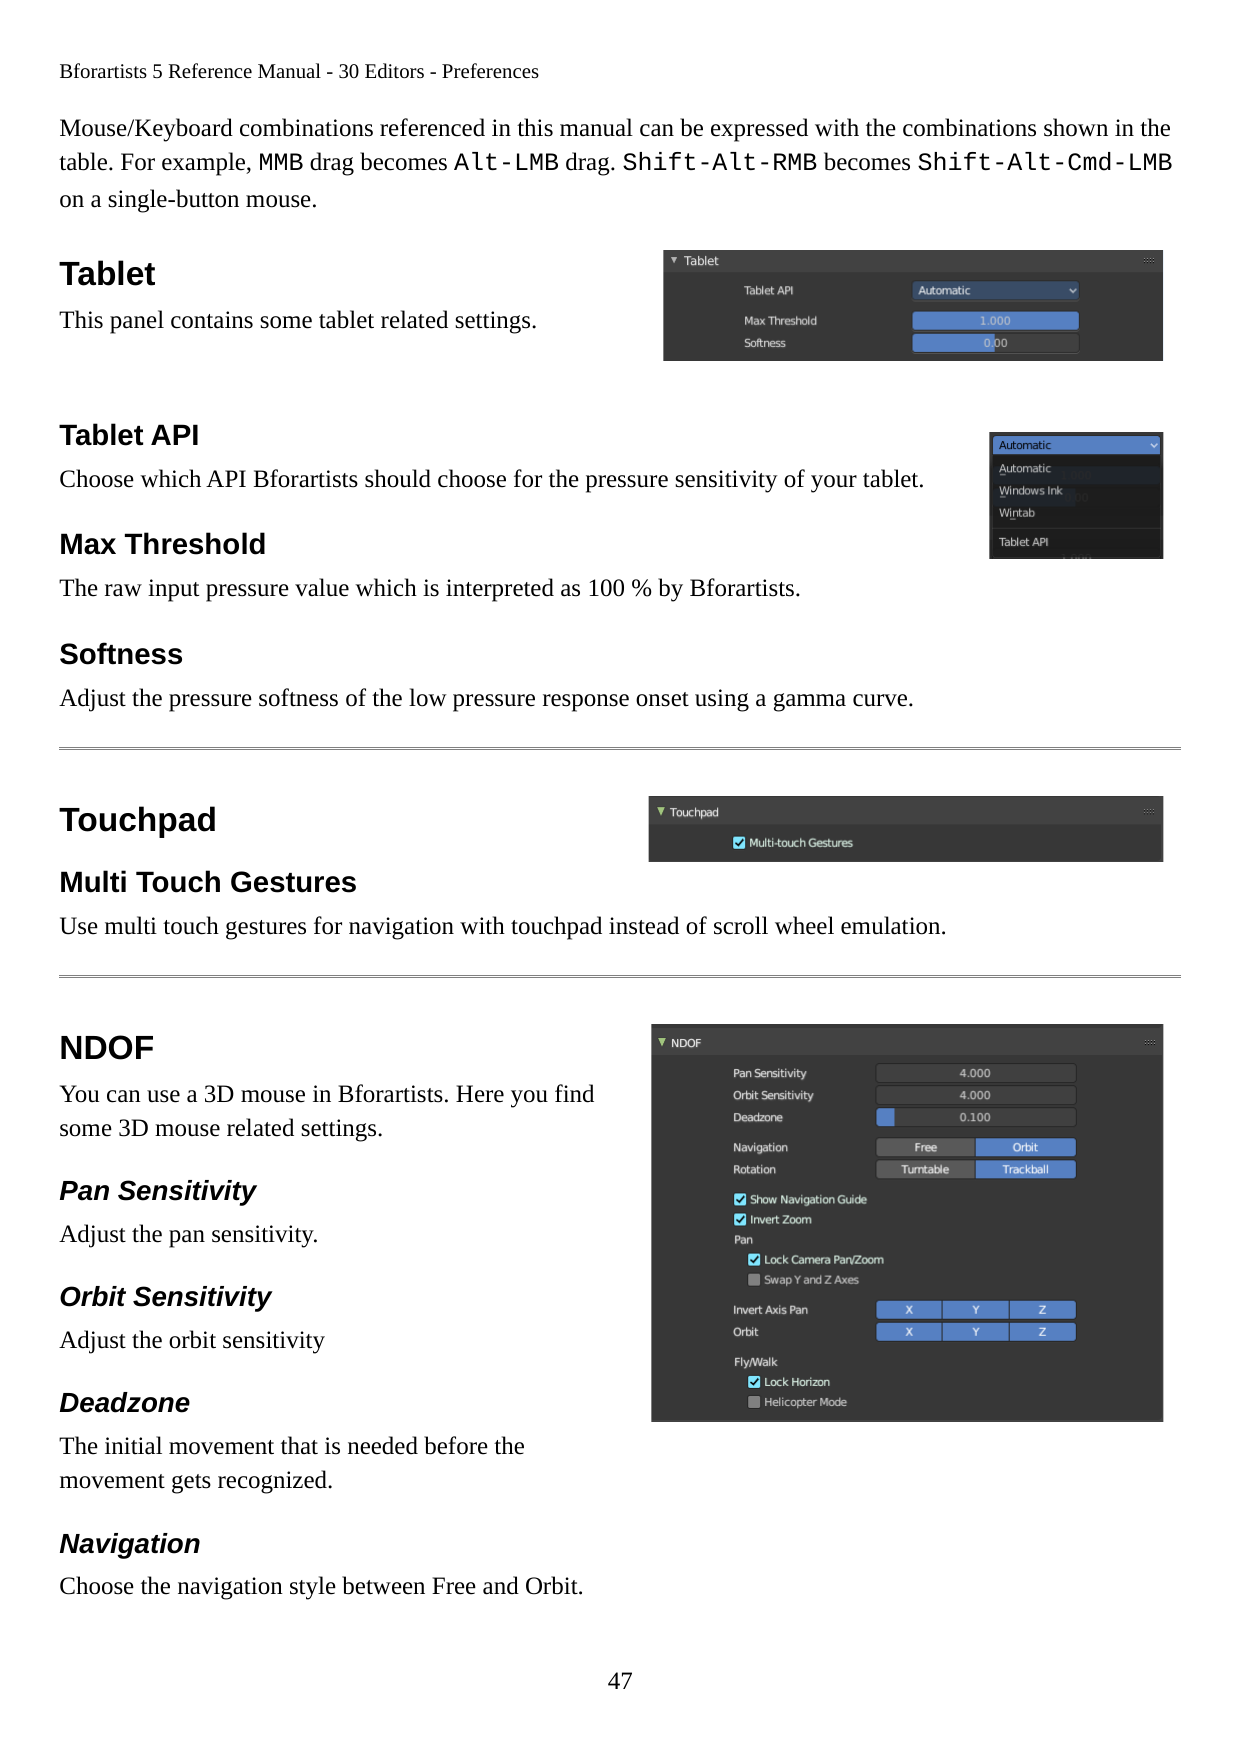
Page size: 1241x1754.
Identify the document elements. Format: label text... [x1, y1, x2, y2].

text Choose the navigation style between Free and Orbit. [59, 1571, 1181, 1600]
subtitle Deadzone [59, 1387, 651, 1418]
subtitle Orbit Sensitivity [59, 1281, 651, 1312]
text Adjust the pressure softness of the low pressure response onset using a gamma curve. [59, 683, 1181, 712]
subtitle [1164, 253, 1181, 292]
subtitle Tablet API [59, 417, 1181, 451]
picture [651, 1024, 1164, 1422]
text The initial movement that is needed before the movement gets recognized. [59, 1431, 1181, 1494]
subtitle [1164, 1027, 1181, 1066]
subtitle [1164, 1281, 1181, 1312]
subtitle Touchpad [59, 799, 648, 838]
subtitle Pan Sensitivity [59, 1175, 651, 1207]
text Mouse/Keyboard combinations referenced in this manual can be expressed with the combinations shown in the table. For example, MMB drag becomes Alt-LMB drag. Shift-Alt-RMB becomes Shift-Alt-Cmd-LMB on a single-button mouse. [59, 113, 1181, 212]
subtitle [1164, 1387, 1181, 1418]
text Adjust the pan sensitivity. [59, 1219, 651, 1248]
text This panel contains some tablet related settings. [59, 305, 663, 333]
picture [663, 250, 1164, 361]
subtitle [1164, 799, 1181, 838]
text Use multi touch gestures for navigation with touchpad instead of scroll wheel emulation. [59, 911, 1181, 940]
subtitle [1164, 1175, 1181, 1207]
text You can use a 3D mouse in Bforartists. Here you find some 3D mouse related settings. [59, 1079, 651, 1142]
subtitle Max Threshold [59, 527, 1181, 561]
text Adjust the orbit sensitivity [59, 1325, 651, 1354]
picture [989, 432, 1164, 559]
subtitle Tablet [59, 253, 663, 292]
subtitle NDOF [59, 1027, 651, 1066]
text The raw input pressure value which is interpreted as 100 % by Bforartists. [59, 573, 1181, 602]
subtitle Softness [59, 637, 1181, 671]
picture [648, 796, 1164, 862]
subtitle Navigation [59, 1527, 1181, 1559]
text Choose which API Bforartists should choose for the pressure sensitivity of your tablet. [59, 464, 989, 492]
subtitle Multi Touch Gestures [59, 865, 1181, 899]
